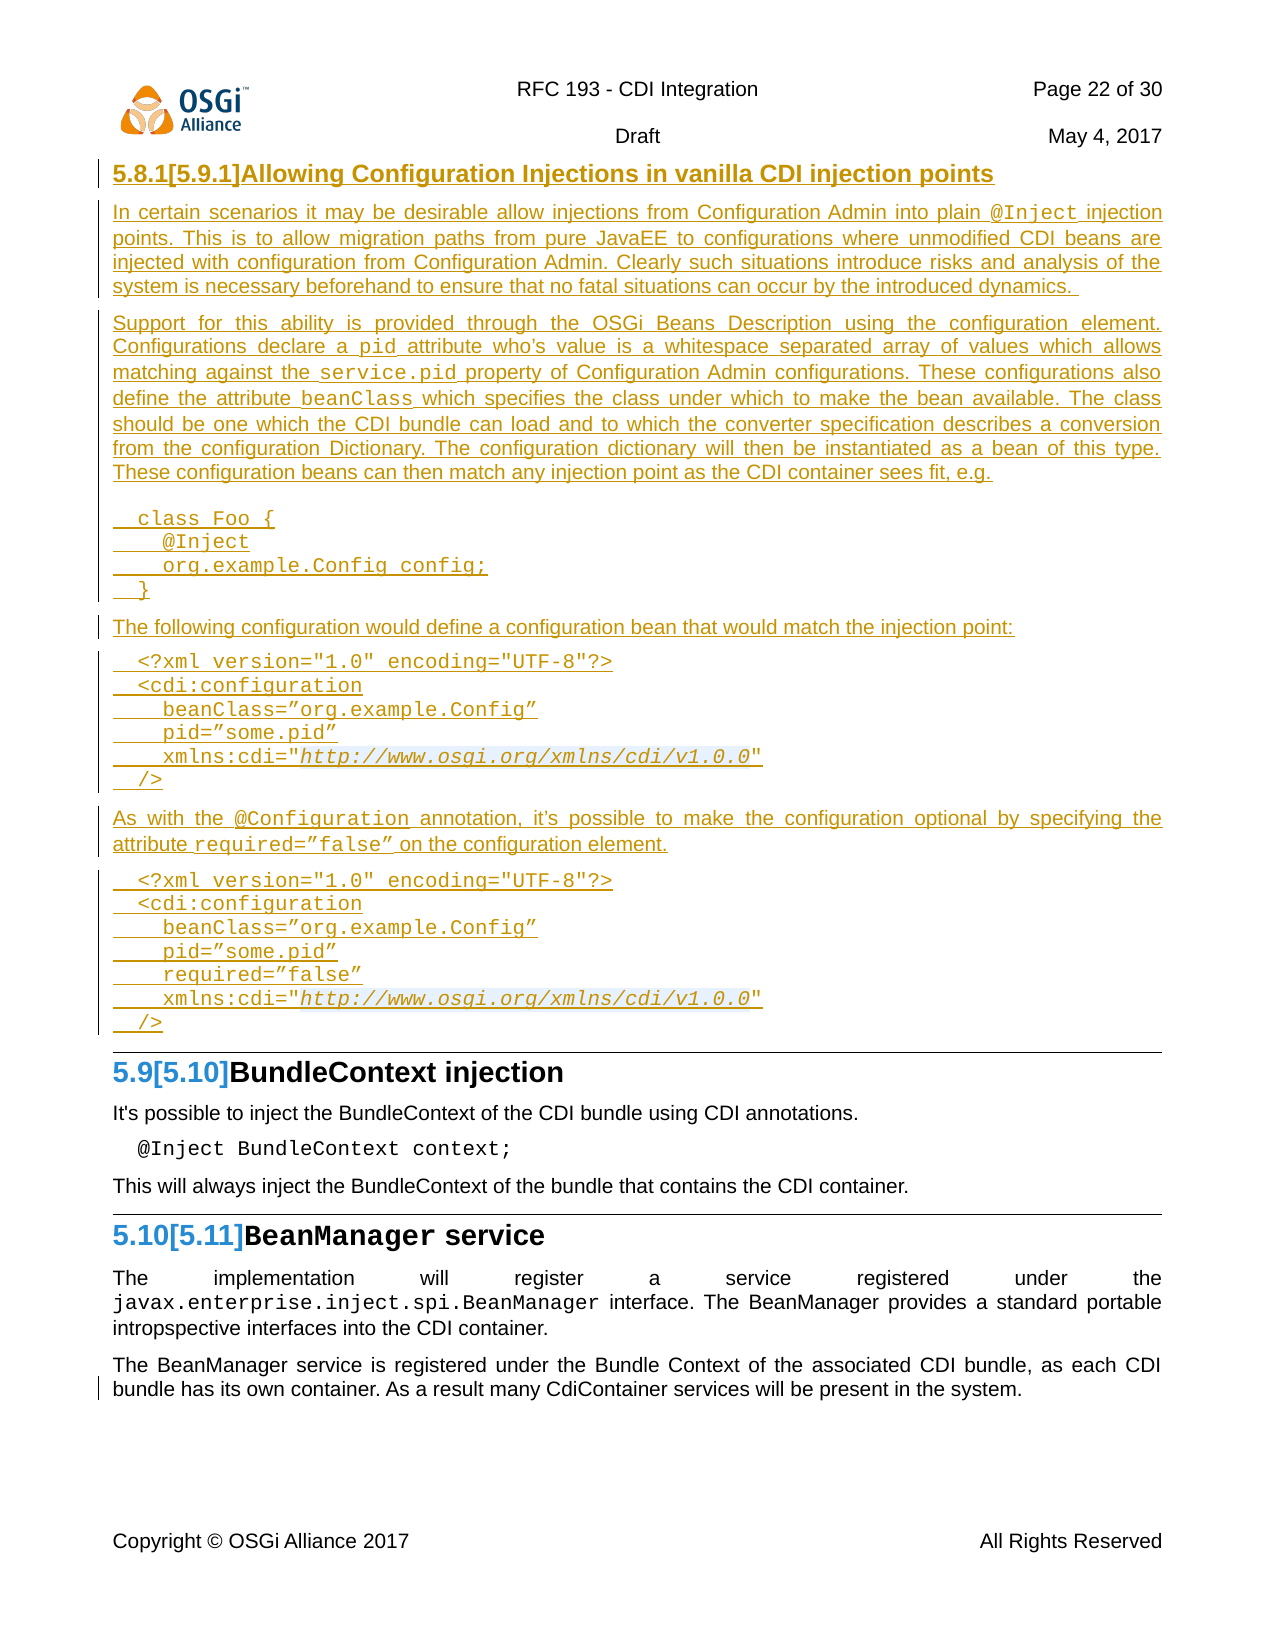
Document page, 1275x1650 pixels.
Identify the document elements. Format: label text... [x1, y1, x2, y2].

text pid=”some.pid” [112, 722, 1162, 746]
text <?xml version="1.0" encoding="UTF-8"?> <cdi:configuration [112, 651, 1162, 698]
text class Foo { [112, 508, 1162, 531]
text The following configuration would define a configuration bean that would match the injection point: [112, 615, 1162, 639]
text pid=”some.pid” [112, 941, 1162, 964]
text from the configuration Dictionary. The configuration dictionary will then be instantiated as a bean of this type. These configuration beans can then match any injection point as the CDI container sees fit, e.g. [112, 434, 1162, 484]
text @Inject BundleContext context; [112, 1138, 1162, 1161]
text Support for this ability is provided through the OSGi Beans Description using the configuration element. [112, 310, 1162, 331]
text It's possible to inject the BundleContext of the CDI bundle using CDI annotations. [112, 1101, 1162, 1125]
text xmlns:cdi="http://www.osgi.org/xmlns/cdi/v1.0.0" [112, 988, 1162, 1012]
text injected with configuration from Configuration Admin. Clearly such situations introduce risks and analysis of the [112, 248, 1162, 271]
picture [113, 78, 257, 142]
text required=”false” [112, 964, 1162, 988]
text <?xml version="1.0" encoding="UTF-8"?> <cdi:configuration [112, 870, 1162, 917]
text /> [112, 1012, 1162, 1035]
subtitle BundleContext injection [112, 1053, 1162, 1089]
text beanClass=”org.example.Config” [112, 698, 1162, 722]
text } [112, 579, 1162, 602]
text In certain scenarios it may be desirable allow injections from Configuration Admin into plain @Inject injection points. This is to allow migration paths from pure JavaEE to configurations where unmodified CDI beans are [112, 200, 1162, 247]
text system is necessary beforehand to ensure that no fatal situations can occur by the introduced dynamics. [112, 272, 1162, 298]
text As with the @Configuration annotation, it’s possible to make the configuration optional by specifying the [112, 806, 1162, 827]
text The implementation will register a service registered under the javax.enterprise.inject.spi.BeanManager interface. The BeanManager provides a standard portable intropspective interfaces into the CDI container. [112, 1266, 1162, 1340]
text beanClass=”org.example.Config” [112, 917, 1162, 941]
text @Inject [112, 531, 1162, 555]
text Configurations declare a pid attribute who’s value is a whitespace separated array of values which allows matching against the service.pid property of Configuration Admin configurations. These configurations also define the attribute beanClass which specifies the class under which to make the bean available. The class should be one which the CDI bundle can load and to which the converter specification describes a conversion [112, 332, 1162, 433]
subtitle BeanManager service [112, 1215, 1162, 1254]
text xmlns:cdi="http://www.osgi.org/xmlns/cdi/v1.0.0" [112, 746, 1162, 769]
text org.example.Config config; [112, 555, 1162, 579]
text attribute required=”false” on the configuration element. [112, 828, 1162, 857]
subtitle Allowing Configuration Injections in vanilla CDI injection points [112, 159, 1162, 188]
text The BeanManager service is registered under the Bundle Context of the associated CDI bundle, as each CDI bundle has its own container. As a result many CdiContainer services will be present in the system. [112, 1352, 1162, 1400]
text /> [112, 769, 1162, 793]
text This will always inject the BundleContext of the bundle that contains the CDI container. [112, 1174, 1162, 1198]
